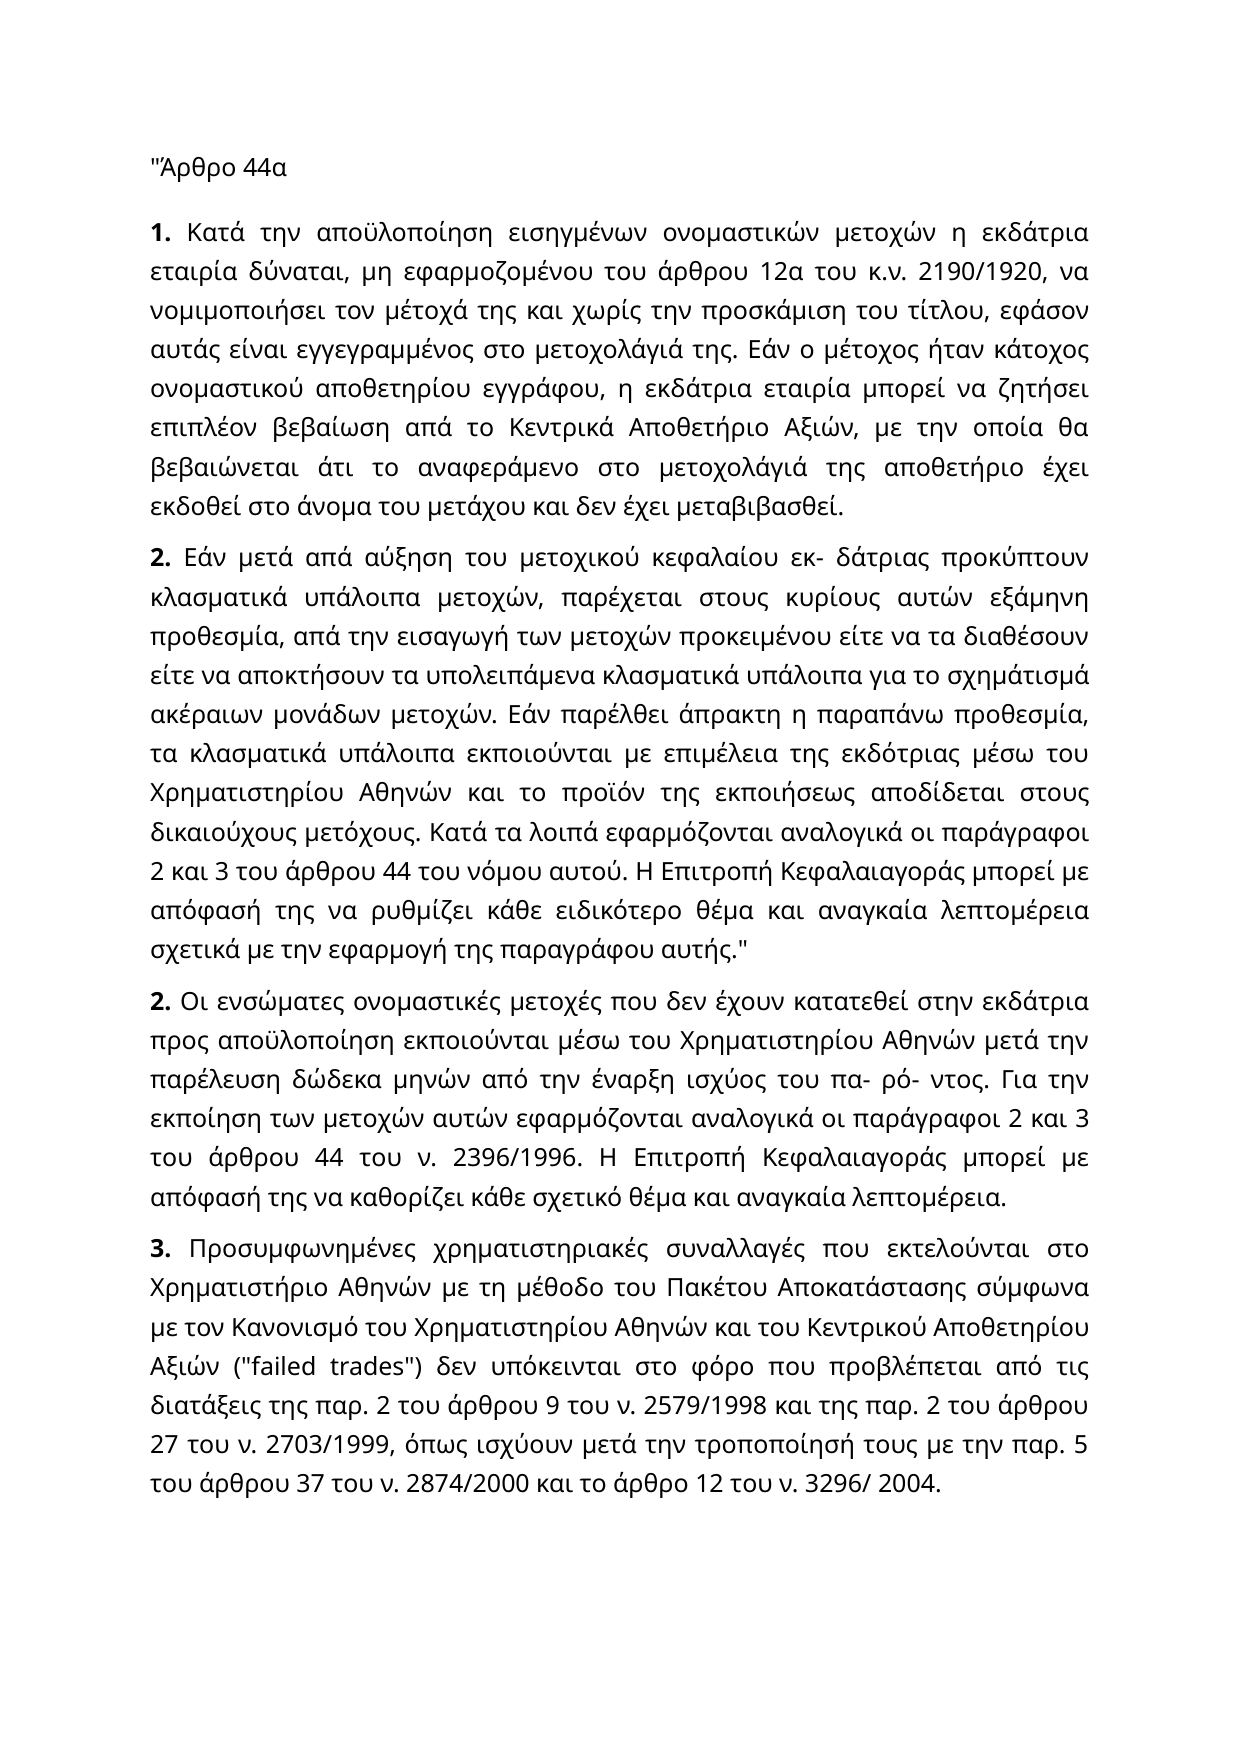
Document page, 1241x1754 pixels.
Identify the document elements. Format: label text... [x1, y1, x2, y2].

text 3. Προσυμφωνημένες χρηματιστηριακές συναλλαγές που εκτελούνται στο Χρηματιστήριο Αθηνών με τη μέθοδο του Πακέτου Αποκατάστασης σύμφωνα με τον Κανονισμό του Χρηματιστηρίου Αθηνών και του Κεντρικού Αποθετηρίου Αξιών ("failed trades") δεν υπόκεινται στο φόρο που προβλέπεται από τις διατάξεις της παρ. 2 του άρθρου 9 του ν. 2579/1998 και της παρ. 2 του άρθρου 27 του ν. 2703/1999, όπως ισχύουν μετά την τροποποίησή τους με την παρ. 5 του άρθρου 37 του ν. 2874/2000 και το άρθρο 12 του ν. 3296/ 2004. [150, 1231, 1090, 1500]
text "Άρθρο 44α [150, 150, 1090, 184]
text 2. Εάν μετά απά αύξηση του μετοχικού κεφαλαίου εκ- δάτριας προκύπτουν κλασματικά υπάλοιπα μετοχών, παρέχεται στους κυρίους αυτών εξάμηνη προθεσμία, απά την εισαγωγή των μετοχών προκειμένου είτε να τα διαθέσουν είτε να αποκτήσουν τα υπολειπάμενα κλασματικά υπάλοιπα για το σχημάτισμά ακέραιων μονάδων μετοχών. Εάν παρέλθει άπρακτη η παραπάνω προθεσμία, τα κλασματικά υπάλοιπα εκποιούνται με επιμέλεια της εκδότριας μέσω του Χρηματιστηρίου Αθηνών και το προϊόν της εκποιήσεως αποδίδεται στους δικαιούχους μετόχους. Κατά τα λοιπά εφαρμόζονται αναλογικά οι παράγραφοι 2 και 3 του άρθρου 44 του νόμου αυτού. Η Επιτροπή Κεφαλαιαγοράς μπορεί με απόφασή της να ρυθμίζει κάθε ειδικότερο θέμα και αναγκαία λεπτομέρεια σχετικά με την εφαρμογή της παραγράφου αυτής." [150, 540, 1090, 966]
text 1. Κατά την αποϋλοποίηση εισηγμένων ονομαστικών μετοχών η εκδάτρια εταιρία δύναται, μη εφαρμοζομένου του άρθρου 12α του κ.ν. 2190/1920, να νομιμοποιήσει τον μέτοχά της και χωρίς την προσκάμιση του τίτλου, εφάσον αυτάς είναι εγγεγραμμένος στο μετοχολάγιά της. Εάν ο μέτοχος ήταν κάτοχος ονομαστικού αποθετηρίου εγγράφου, η εκδάτρια εταιρία μπορεί να ζητήσει επιπλέον βεβαίωση απά το Κεντρικά Αποθετήριο Αξιών, με την οποία θα βεβαιώνεται άτι το αναφεράμενο στο μετοχολάγιά της αποθετήριο έχει εκδοθεί στο άνομα του μετάχου και δεν έχει μεταβιβασθεί. [150, 214, 1090, 522]
text 2. Οι ενσώματες ονομαστικές μετοχές που δεν έχουν κατατεθεί στην εκδάτρια προς αποϋλοποίηση εκποιούνται μέσω του Χρηματιστηρίου Αθηνών μετά την παρέλευση δώδεκα μηνών από την έναρξη ισχύος του πα- ρό- ντος. Για την εκποίηση των μετοχών αυτών εφαρμόζονται αναλογικά οι παράγραφοι 2 και 3 του άρθρου 44 του ν. 2396/1996. Η Επιτροπή Κεφαλαιαγοράς μπορεί με απόφασή της να καθορίζει κάθε σχετικό θέμα και αναγκαία λεπτομέρεια. [150, 983, 1090, 1213]
